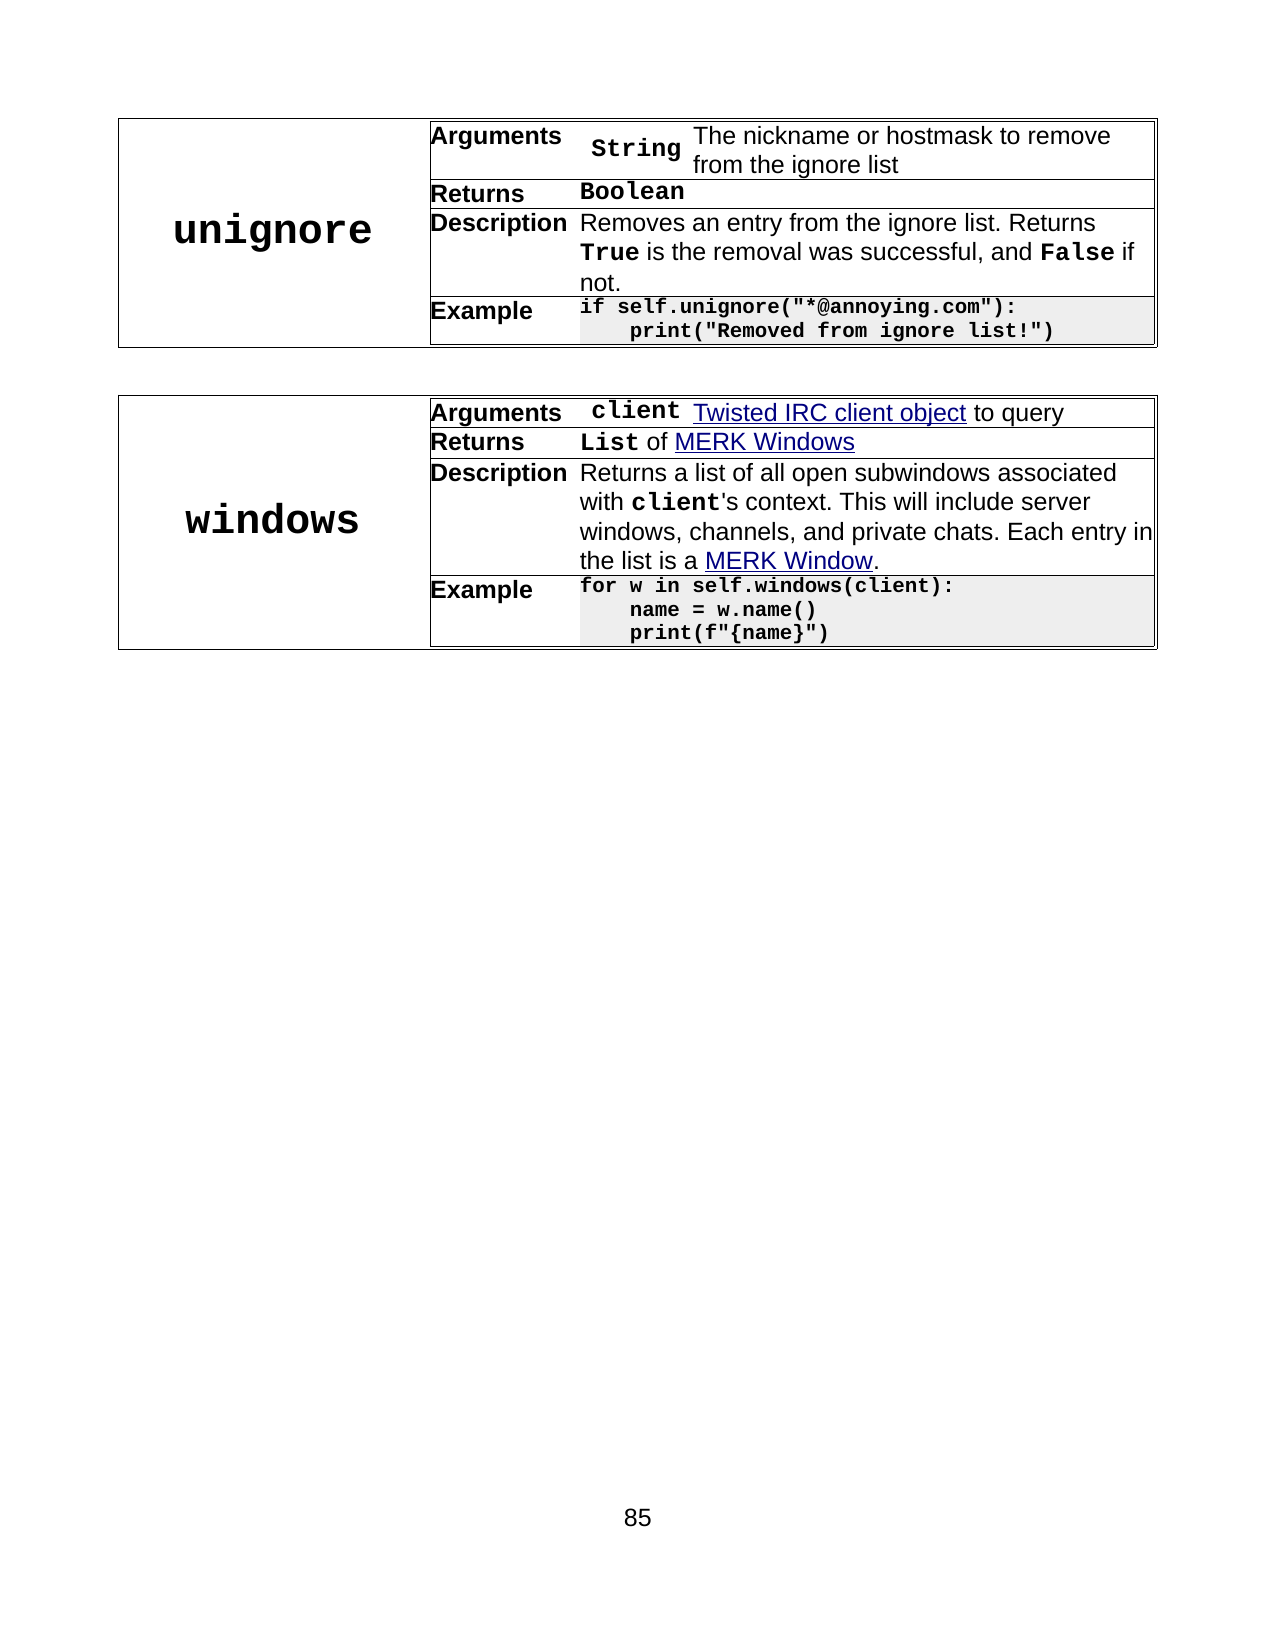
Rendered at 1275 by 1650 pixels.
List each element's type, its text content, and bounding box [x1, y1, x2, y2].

table_cell Removes an entry from the ignore list. Returns True is the removal was successful, and False if not. [580, 209, 1154, 296]
table_header unignore [119, 119, 427, 347]
table_header [427, 119, 1157, 347]
table_cell Returns [431, 180, 579, 208]
table_header String [580, 122, 693, 179]
table_header Arguments [431, 122, 579, 179]
table_cell List of MERK Windows [580, 428, 1154, 458]
table_header client [580, 399, 693, 427]
table_header Arguments [431, 399, 579, 427]
table_cell for w in self.windows(client): name = w.name() print(f"{name}") [580, 576, 1154, 646]
table_header windows [119, 396, 427, 649]
table_cell Description [431, 209, 579, 296]
table_header [427, 396, 1157, 649]
table_cell Example [431, 576, 579, 646]
table_header Twisted IRC client object to query [693, 399, 1154, 427]
table_header The nickname or hostmask to remove from the ignore list [693, 122, 1154, 179]
table_cell Boolean [580, 180, 1154, 208]
table_cell if self.unignore("*@annoying.com"): print("Removed from ignore list!") [580, 297, 1154, 344]
table_cell Example [431, 297, 579, 344]
table_cell Returns [431, 428, 579, 458]
table_cell Returns a list of all open subwindows associated with client's context. This will include server windows, channels, and private chats. Each entry in the list is a MERK Window. [580, 459, 1154, 575]
table_cell Description [431, 459, 579, 575]
